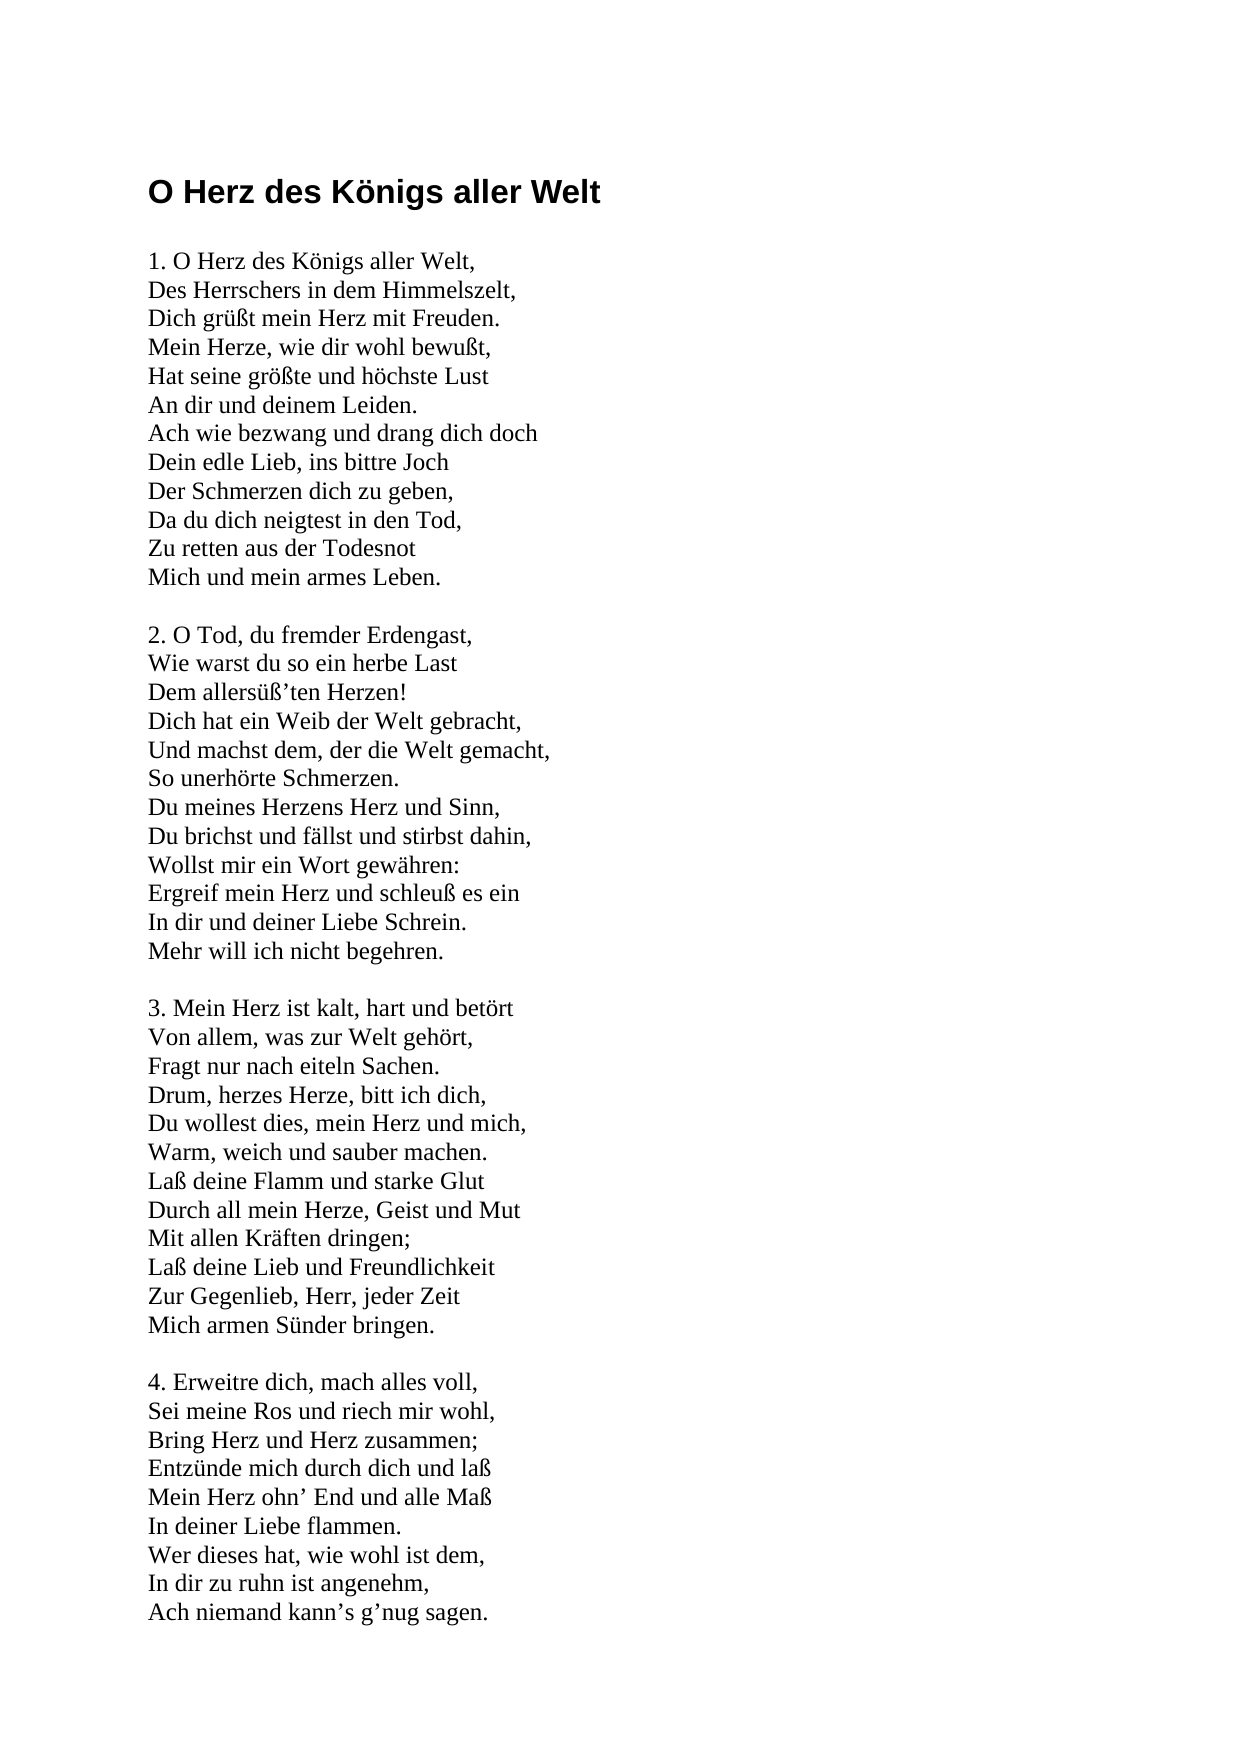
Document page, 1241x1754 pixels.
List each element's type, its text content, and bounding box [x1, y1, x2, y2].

text Zur Gegenlieb, Herr, jeder Zeit [148, 1281, 1093, 1310]
text Dem allersüß’ten Herzen! [148, 677, 1093, 706]
text 2. O Tod, du fremder Erdengast, [148, 620, 1093, 648]
text Der Schmerzen dich zu geben, [148, 476, 1093, 505]
text 3. Mein Herz ist kalt, hart und betört [148, 993, 1093, 1022]
text Da du dich neigtest in den Tod, [148, 505, 1093, 533]
text Ergreif mein Herz und schleuß es ein [148, 878, 1093, 907]
text Wie warst du so ein herbe Last [148, 648, 1093, 677]
text Mehr will ich nicht begehren. [148, 936, 1093, 965]
text Hat seine größte und höchste Lust [148, 361, 1093, 390]
text Mein Herze, wie dir wohl bewußt, [148, 332, 1093, 361]
text Du brichst und fällst und stirbst dahin, [148, 821, 1093, 850]
text Mit allen Kräften dringen; [148, 1223, 1093, 1252]
text In dir und deiner Liebe Schrein. [148, 907, 1093, 936]
text 4. Erweitre dich, mach alles voll, [148, 1367, 1093, 1396]
text Fragt nur nach eiteln Sachen. [148, 1051, 1093, 1080]
text Du meines Herzens Herz und Sinn, [148, 792, 1093, 821]
text Bring Herz und Herz zusammen; [148, 1425, 1093, 1453]
text Du wollest dies, mein Herz und mich, [148, 1108, 1093, 1137]
text Wer dieses hat, wie wohl ist dem, [148, 1540, 1093, 1568]
text Von allem, was zur Welt gehört, [148, 1022, 1093, 1051]
text Mich armen Sünder bringen. [148, 1310, 1093, 1338]
text Drum, herzes Herze, bitt ich dich, [148, 1080, 1093, 1108]
text Ach niemand kann’s g’nug sagen. [148, 1597, 1093, 1626]
text Ach wie bezwang und drang dich doch [148, 418, 1093, 447]
text So unerhörte Schmerzen. [148, 763, 1093, 792]
text Zu retten aus der Todesnot [148, 533, 1093, 562]
text Dich hat ein Weib der Welt gebracht, [148, 706, 1093, 735]
text 1. O Herz des Königs aller Welt, [148, 246, 1093, 275]
text Warm, weich und sauber machen. [148, 1137, 1093, 1166]
text Und machst dem, der die Welt gemacht, [148, 735, 1093, 763]
text Dich grüßt mein Herz mit Freuden. [148, 303, 1093, 332]
text Durch all mein Herze, Geist und Mut [148, 1195, 1093, 1223]
text An dir und deinem Leiden. [148, 390, 1093, 418]
subtitle O Herz des Königs aller Welt [148, 173, 1093, 211]
text Sei meine Ros und riech mir wohl, [148, 1396, 1093, 1425]
text Laß deine Flamm und starke Glut [148, 1166, 1093, 1195]
text In dir zu ruhn ist angenehm, [148, 1568, 1093, 1597]
text Wollst mir ein Wort gewähren: [148, 850, 1093, 878]
text Dein edle Lieb, ins bittre Joch [148, 447, 1093, 476]
text In deiner Liebe flammen. [148, 1511, 1093, 1540]
text Mein Herz ohn’ End und alle Maß [148, 1482, 1093, 1511]
text Des Herrschers in dem Himmelszelt, [148, 275, 1093, 303]
text Mich und mein armes Leben. [148, 562, 1093, 591]
text Entzünde mich durch dich und laß [148, 1453, 1093, 1482]
text Laß deine Lieb und Freundlichkeit [148, 1252, 1093, 1281]
